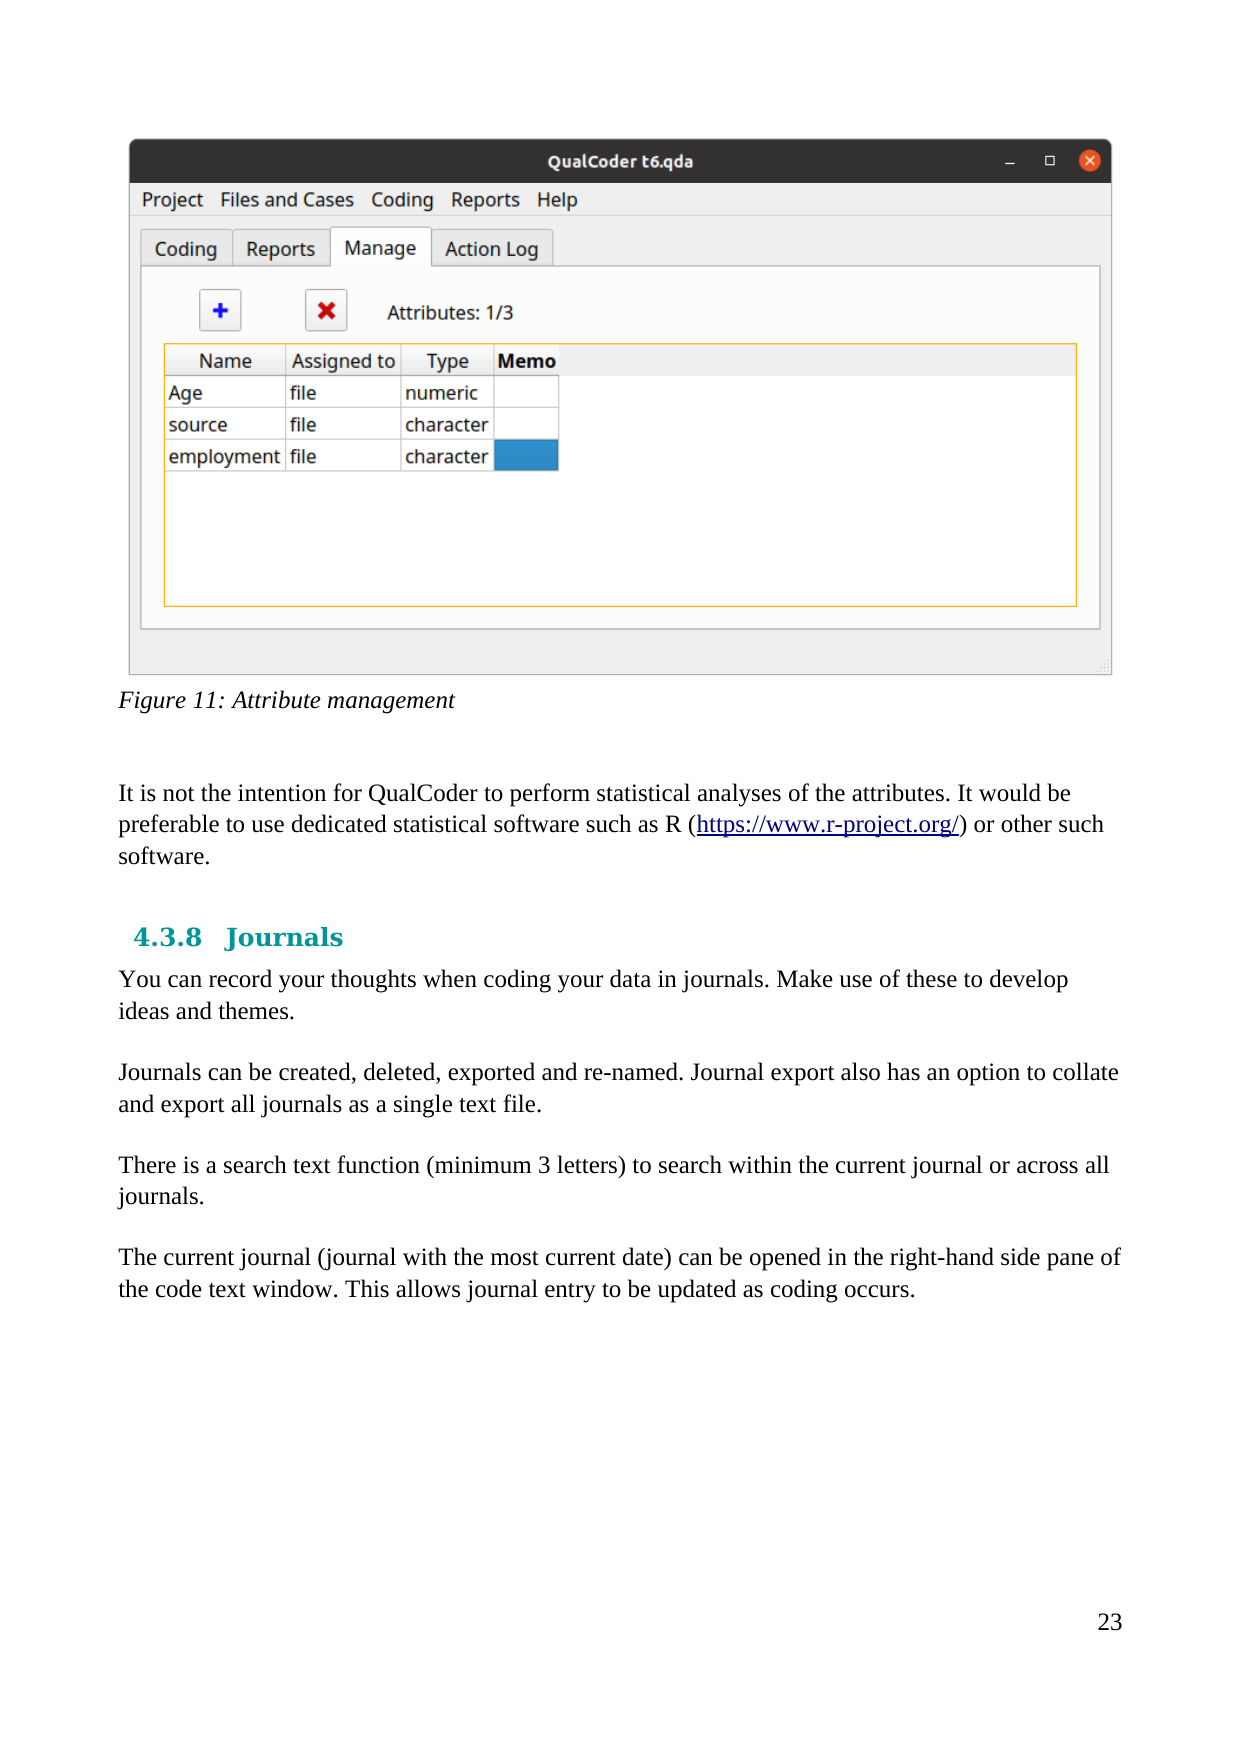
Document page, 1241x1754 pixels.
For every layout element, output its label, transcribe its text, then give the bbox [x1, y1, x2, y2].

text Figure 11: Attribute management [118, 686, 1122, 714]
text You can record your thoughts when coding your data in journals. Make use of these to develop ideas and themes. [118, 964, 1122, 1025]
text It is not the intention for QualCoder to perform statistical analyses of the attributes. It would be preferable to use dedicated statistical software such as R (https://www.r-project.org/) or other such software. [118, 778, 1122, 870]
subtitle Journals [124, 923, 1122, 952]
text There is a search text function (minimum 3 letters) to search within the current journal or across all journals. [118, 1150, 1122, 1210]
text The current journal (journal with the most current date) can be opened in the right-hand side pane of the code text window. This allows journal entry to be updated as coding occurs. [118, 1242, 1122, 1303]
picture [118, 130, 1123, 686]
text Journals can be created, deleted, exported and re-named. Journal export also has an option to collate and export all journals as a single text file. [118, 1057, 1122, 1117]
